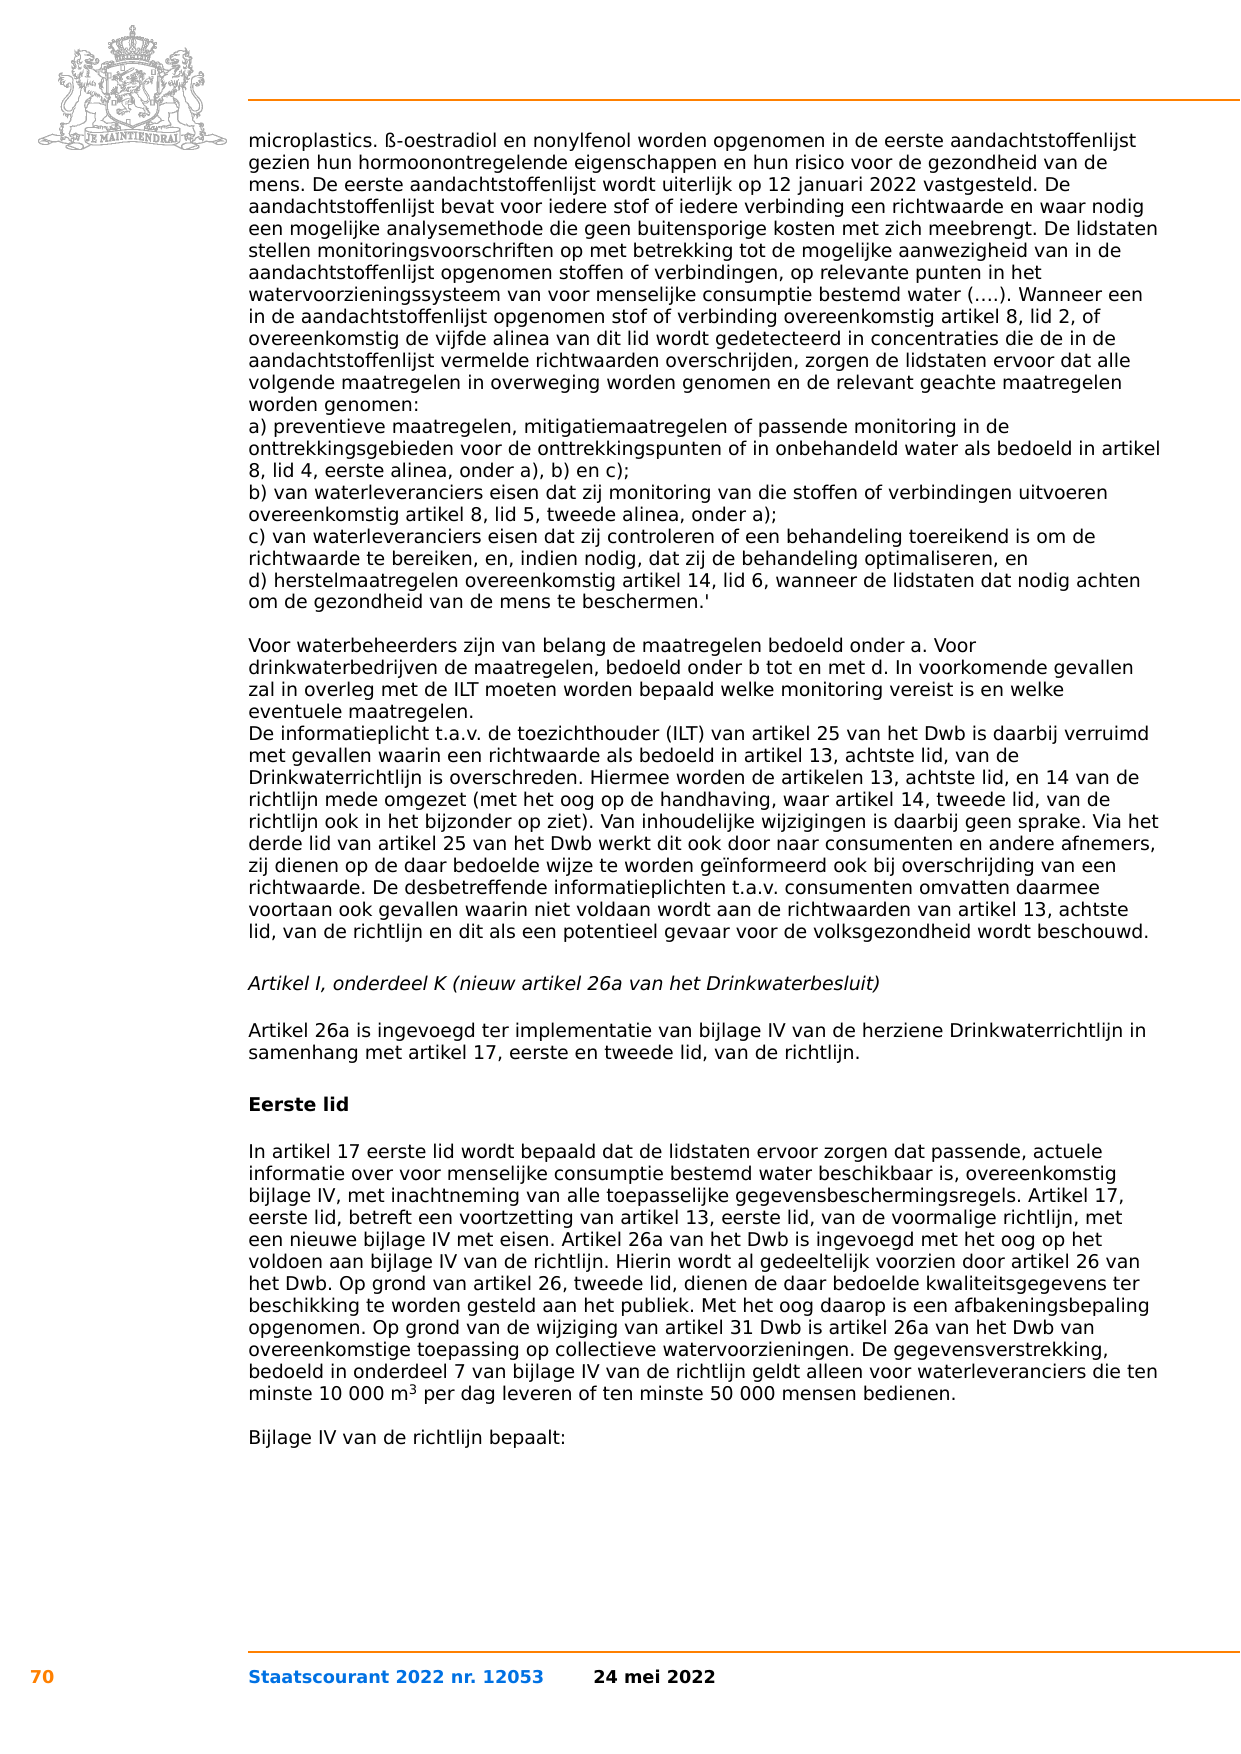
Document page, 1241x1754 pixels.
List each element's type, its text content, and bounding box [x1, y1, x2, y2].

text Voor waterbeheerders zijn van belang de maatregelen bedoeld onder a. Voor drinkwaterbedrijven de maatregelen, bedoeld onder b tot en met d. In voorkomende gevallen zal in overleg met de ILT moeten worden bepaald welke monitoring vereist is en welke eventuele maatregelen. [248, 635, 1163, 723]
subtitle Eerste lid [248, 1094, 1163, 1116]
text d) herstelmaatregelen overeenkomstig artikel 14, lid 6, wanneer de lidstaten dat nodig achten om de gezondheid van de mens te beschermen.' [248, 569, 1163, 613]
text Artikel 26a is ingevoegd ter implementatie van bijlage IV van de herziene Drinkwaterrichtlijn in samenhang met artikel 17, eerste en tweede lid, van de richtlijn. [248, 1020, 1163, 1064]
text c) van waterleveranciers eisen dat zij controleren of een behandeling toereikend is om de richtwaarde te bereiken, en, indien nodig, dat zij de behandeling optimaliseren, en [248, 526, 1163, 569]
text a) preventieve maatregelen, mitigatiemaatregelen of passende monitoring in de onttrekkingsgebieden voor de onttrekkingspunten of in onbehandeld water als bedoeld in artikel 8, lid 4, eerste alinea, onder a), b) en c); [248, 416, 1163, 482]
text Bijlage IV van de richtlijn bepaalt: [248, 1427, 1163, 1448]
picture [38, 25, 227, 150]
text In artikel 17 eerste lid wordt bepaald dat de lidstaten ervoor zorgen dat passende, actuele informatie over voor menselijke consumptie bestemd water beschikbaar is, overeenkomstig bijlage IV, met inachtneming van alle toepasselijke gegevensbeschermingsregels. Artikel 17, eerste lid, betreft een voortzetting van artikel 13, eerste lid, van de voormalige richtlijn, met een nieuwe bijlage IV met eisen. Artikel 26a van het Dwb is ingevoegd met het oog op het voldoen aan bijlage IV van de richtlijn. Hierin wordt al gedeeltelijk voorzien door artikel 26 van het Dwb. Op grond van artikel 26, tweede lid, dienen de daar bedoelde kwaliteitsgegevens ter beschikking te worden gesteld aan het publiek. Met het oog daarop is een afbakeningsbepaling opgenomen. Op grond van de wijziging van artikel 31 Dwb is artikel 26a van het Dwb van overeenkomstige toepassing op collectieve watervoorzieningen. De gegevensverstrekking, bedoeld in onderdeel 7 van bijlage IV van de richtlijn geldt alleen voor waterleveranciers die ten minste 10 000 m3 per dag leveren of ten minste 50 000 mensen bedienen. [248, 1141, 1163, 1405]
text microplastics. ß-oestradiol en nonylfenol worden opgenomen in de eerste aandachtstoffenlijst gezien hun hormoonontregelende eigenschappen en hun risico voor de gezondheid van de mens. De eerste aandachtstoffenlijst wordt uiterlijk op 12 januari 2022 vastgesteld. De aandachtstoffenlijst bevat voor iedere stof of iedere verbinding een richtwaarde en waar nodig een mogelijke analysemethode die geen buitensporige kosten met zich meebrengt. De lidstaten stellen monitoringsvoorschriften op met betrekking tot de mogelijke aanwezigheid van in de aandachtstoffenlijst opgenomen stoffen of verbindingen, op relevante punten in het watervoorzieningssysteem van voor menselijke consumptie bestemd water (….). Wanneer een in de aandachtstoffenlijst opgenomen stof of verbinding overeenkomstig artikel 8, lid 2, of overeenkomstig de vijfde alinea van dit lid wordt gedetecteerd in concentraties die de in de aandachtstoffenlijst vermelde richtwaarden overschrijden, zorgen de lidstaten ervoor dat alle volgende maatregelen in overweging worden genomen en de relevant geachte maatregelen worden genomen: [248, 130, 1163, 416]
subtitle Artikel I, onderdeel K (nieuw artikel 26a van het Drinkwaterbesluit) [248, 973, 1163, 995]
text De informatieplicht t.a.v. de toezichthouder (ILT) van artikel 25 van het Dwb is daarbij verruimd met gevallen waarin een richtwaarde als bedoeld in artikel 13, achtste lid, van de Drinkwaterrichtlijn is overschreden. Hiermee worden de artikelen 13, achtste lid, en 14 van de richtlijn mede omgezet (met het oog op de handhaving, waar artikel 14, tweede lid, van de richtlijn ook in het bijzonder op ziet). Van inhoudelijke wijzigingen is daarbij geen sprake. Via het derde lid van artikel 25 van het Dwb werkt dit ook door naar consumenten en andere afnemers, zij dienen op de daar bedoelde wijze te worden geïnformeerd ook bij overschrijding van een richtwaarde. De desbetreffende informatieplichten t.a.v. consumenten omvatten daarmee voortaan ook gevallen waarin niet voldaan wordt aan de richtwaarden van artikel 13, achtste lid, van de richtlijn en dit als een potentieel gevaar voor de volksgezondheid wordt beschouwd. [248, 723, 1163, 943]
text b) van waterleveranciers eisen dat zij monitoring van die stoffen of verbindingen uitvoeren overeenkomstig artikel 8, lid 5, tweede alinea, onder a); [248, 482, 1163, 526]
